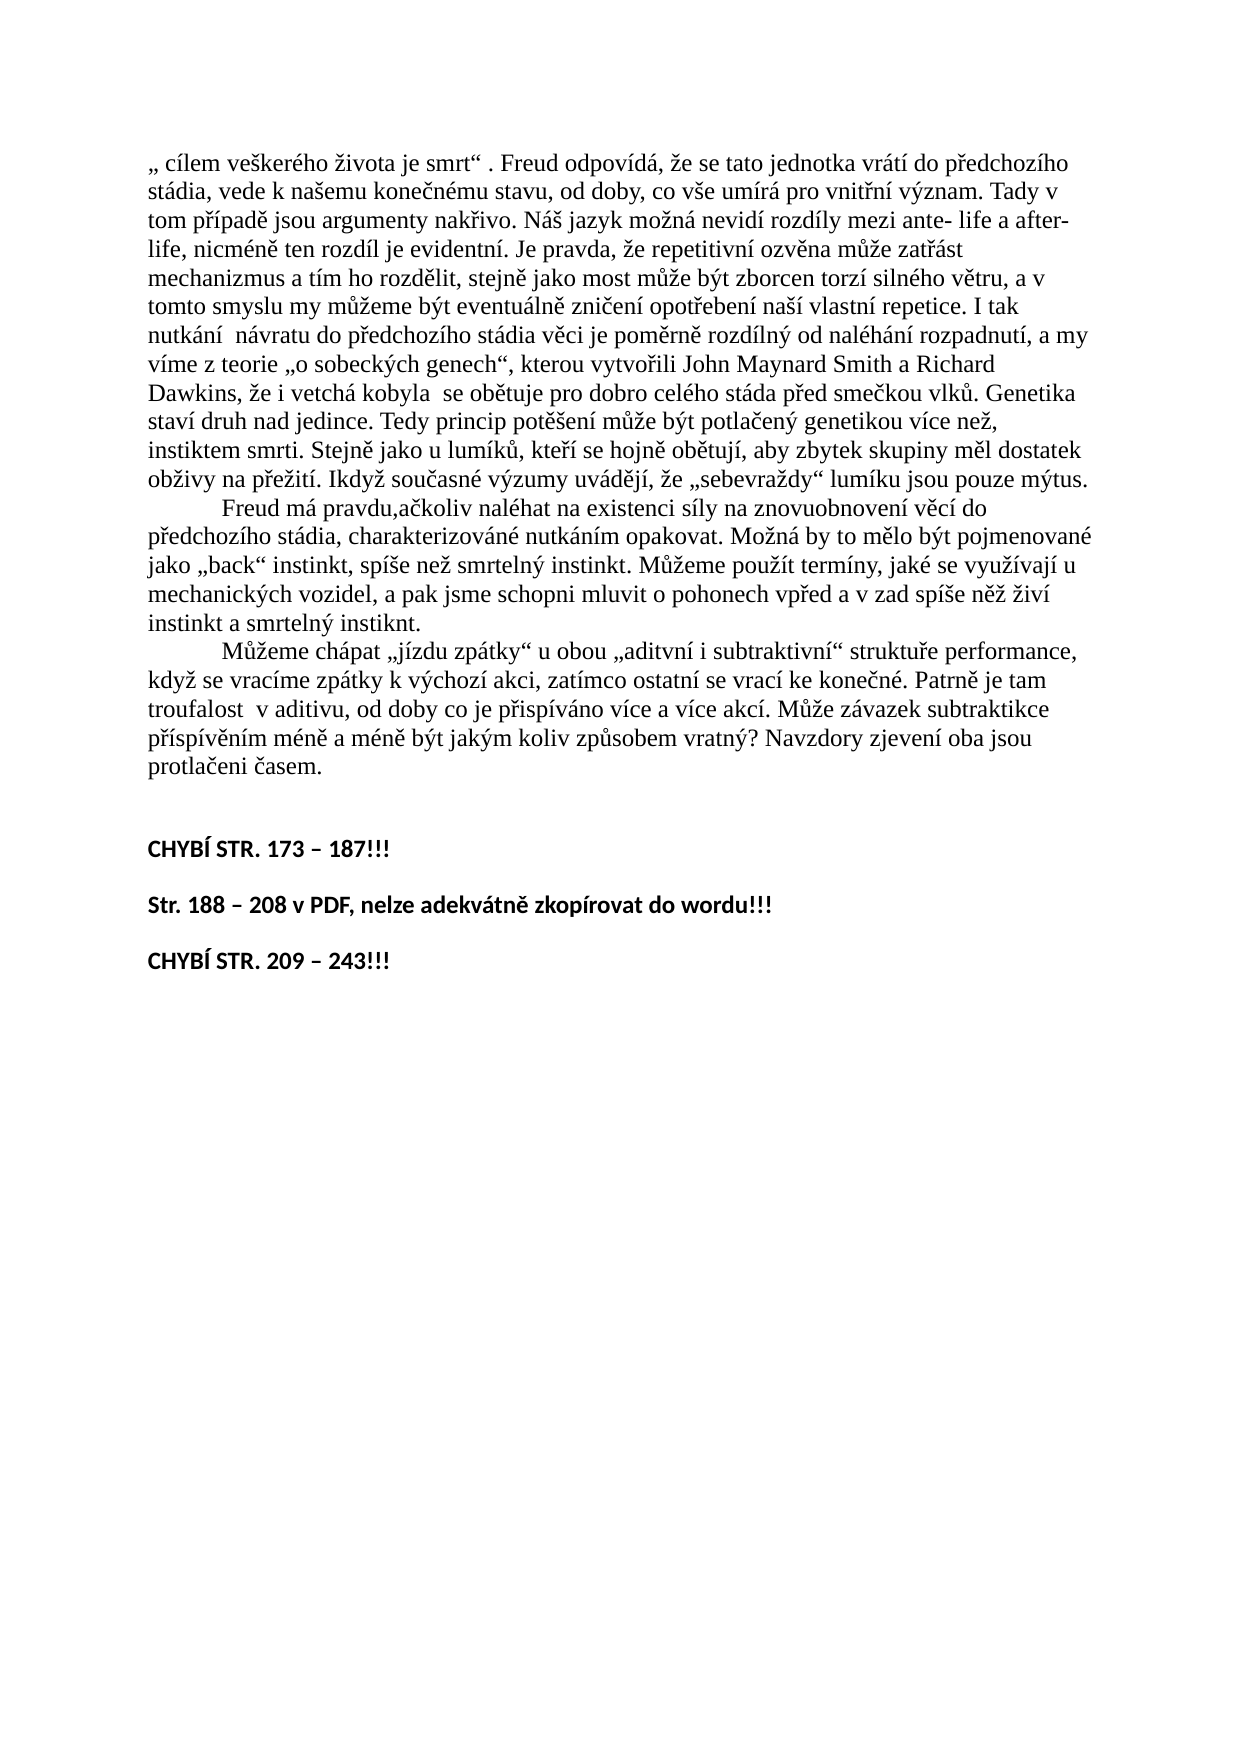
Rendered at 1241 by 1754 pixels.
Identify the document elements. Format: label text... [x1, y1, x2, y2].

text CHYBÍ STR. 173 – 187!!! [148, 833, 1093, 864]
text Freud má pravdu,ačkoliv naléhat na existenci síly na znovuobnovení věcí do předchozího stádia, charakterizováné nutkáním opakovat. Možná by to mělo být pojmenované jako „back“ instinkt, spíše než smrtelný instinkt. Můžeme použít termíny, jaké se využívají u mechanických vozidel, a pak jsme schopni mluvit o pohonech vpřed a v zad spíše něž živí instinkt a smrtelný instiknt. [148, 493, 1093, 636]
text CHYBÍ STR. 209 – 243!!! [148, 945, 1093, 975]
text Str. 188 – 208 v PDF, nelze adekvátně zkopírovat do wordu!!! [148, 889, 1093, 919]
text Můžeme chápat „jízdu zpátky“ u obou „aditvní i subtraktivní“ struktuře performance, když se vracíme zpátky k výchozí akci, zatímco ostatní se vrací ke konečné. Patrně je tam troufalost v aditivu, od doby co je přispíváno více a více akcí. Může závazek subtraktikce příspívěním méně a méně být jakým koliv způsobem vratný? Navzdory zjevení oba jsou protlačeni časem. [148, 636, 1093, 780]
text „ cílem veškerého života je smrt“ . Freud odpovídá, že se tato jednotka vrátí do předchozího stádia, vede k našemu konečnému stavu, od doby, co vše umírá pro vnitřní význam. Tady v tom případě jsou argumenty nakřivo. Náš jazyk možná nevidí rozdíly mezi ante- life a after- life, nicméně ten rozdíl je evidentní. Je pravda, že repetitivní ozvěna může zatřást mechanizmus a tím ho rozdělit, stejně jako most může být zborcen torzí silného větru, a v tomto smyslu my můžeme být eventuálně zničení opotřebení naší vlastní repetice. I tak nutkání návratu do předchozího stádia věci je poměrně rozdílný od naléhání rozpadnutí, a my víme z teorie „o sobeckých genech“, kterou vytvořili John Maynard Smith a Richard Dawkins, že i vetchá kobyla se obětuje pro dobro celého stáda před smečkou vlků. Genetika staví druh nad jedince. Tedy princip potěšení může být potlačený genetikou více než, instiktem smrti. Stejně jako u lumíků, kteří se hojně obětují, aby zbytek skupiny měl dostatek obživy na přežití. Ikdyž současné výzumy uvádějí, že „sebevraždy“ lumíku jsou pouze mýtus. [148, 148, 1093, 493]
